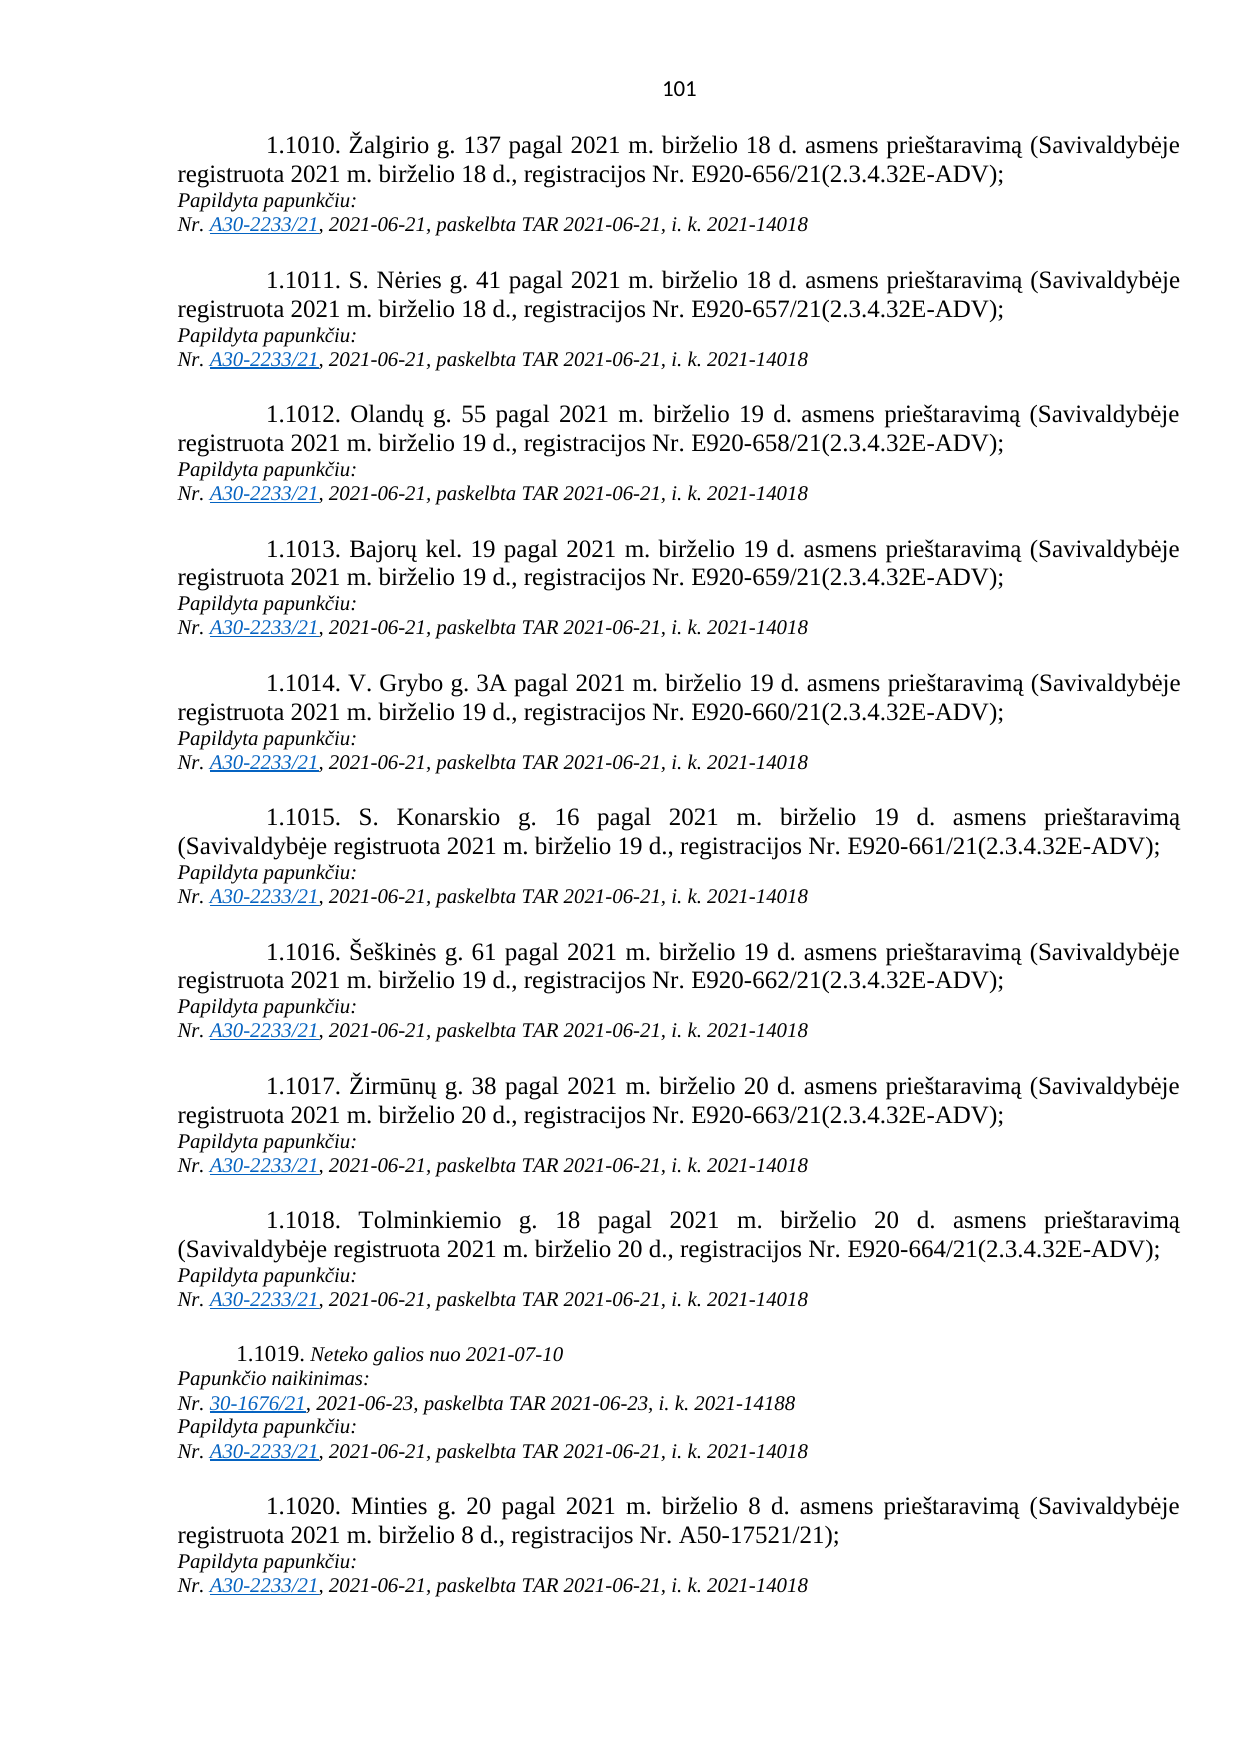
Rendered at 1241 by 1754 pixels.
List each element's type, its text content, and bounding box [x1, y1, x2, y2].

text Papunkčio naikinimas: [177, 1366, 1181, 1390]
text 1.1015. S. Konarskio g. 16 pagal 2021 m. birželio 19 d. asmens prieštaravimą (Savivaldybėje registruota 2021 m. birželio 19 d., registracijos Nr. E920-661/21(2.3.4.32E-ADV); [177, 802, 1181, 860]
text Nr. 30-1676/21, 2021-06-23, paskelbta TAR 2021-06-23, i. k. 2021-14188 [177, 1390, 1181, 1414]
text Papildyta papunkčiu: [177, 1129, 1181, 1153]
text Nr. A30-2233/21, 2021-06-21, paskelbta TAR 2021-06-21, i. k. 2021-14018 [177, 1153, 1181, 1177]
text 1.1012. Olandų g. 55 pagal 2021 m. birželio 19 d. asmens prieštaravimą (Savivaldybėje registruota 2021 m. birželio 19 d., registracijos Nr. E920-658/21(2.3.4.32E-ADV); [177, 399, 1181, 457]
text 1.1010. Žalgirio g. 137 pagal 2021 m. birželio 18 d. asmens prieštaravimą (Savivaldybėje registruota 2021 m. birželio 18 d., registracijos Nr. E920-656/21(2.3.4.32E-ADV); [177, 131, 1181, 188]
text Nr. A30-2233/21, 2021-06-21, paskelbta TAR 2021-06-21, i. k. 2021-14018 [177, 1287, 1181, 1311]
text 1.1016. Šeškinės g. 61 pagal 2021 m. birželio 19 d. asmens prieštaravimą (Savivaldybėje registruota 2021 m. birželio 19 d., registracijos Nr. E920-662/21(2.3.4.32E-ADV); [177, 937, 1181, 994]
text Nr. A30-2233/21, 2021-06-21, paskelbta TAR 2021-06-21, i. k. 2021-14018 [177, 615, 1181, 639]
text Papildyta papunkčiu: [177, 994, 1181, 1018]
text Papildyta papunkčiu: [177, 457, 1181, 481]
text 1.1011. S. Nėries g. 41 pagal 2021 m. birželio 18 d. asmens prieštaravimą (Savivaldybėje registruota 2021 m. birželio 18 d., registracijos Nr. E920-657/21(2.3.4.32E-ADV); [177, 265, 1181, 322]
text Nr. A30-2233/21, 2021-06-21, paskelbta TAR 2021-06-21, i. k. 2021-14018 [177, 750, 1181, 774]
text Nr. A30-2233/21, 2021-06-21, paskelbta TAR 2021-06-21, i. k. 2021-14018 [177, 212, 1181, 236]
text Papildyta papunkčiu: [177, 1263, 1181, 1287]
text Papildyta papunkčiu: [177, 322, 1181, 347]
text Nr. A30-2233/21, 2021-06-21, paskelbta TAR 2021-06-21, i. k. 2021-14018 [177, 1573, 1181, 1597]
text 1.1019. Neteko galios nuo 2021-07-10 [177, 1340, 1181, 1366]
text Papildyta papunkčiu: [177, 726, 1181, 750]
text Nr. A30-2233/21, 2021-06-21, paskelbta TAR 2021-06-21, i. k. 2021-14018 [177, 347, 1181, 371]
text 1.1017. Žirmūnų g. 38 pagal 2021 m. birželio 20 d. asmens prieštaravimą (Savivaldybėje registruota 2021 m. birželio 20 d., registracijos Nr. E920-663/21(2.3.4.32E-ADV); [177, 1071, 1181, 1129]
text 1.1013. Bajorų kel. 19 pagal 2021 m. birželio 19 d. asmens prieštaravimą (Savivaldybėje registruota 2021 m. birželio 19 d., registracijos Nr. E920-659/21(2.3.4.32E-ADV); [177, 534, 1181, 591]
text Nr. A30-2233/21, 2021-06-21, paskelbta TAR 2021-06-21, i. k. 2021-14018 [177, 1018, 1181, 1042]
text Nr. A30-2233/21, 2021-06-21, paskelbta TAR 2021-06-21, i. k. 2021-14018 [177, 481, 1181, 505]
text 1.1014. V. Grybo g. 3A pagal 2021 m. birželio 19 d. asmens prieštaravimą (Savivaldybėje registruota 2021 m. birželio 19 d., registracijos Nr. E920-660/21(2.3.4.32E-ADV); [177, 668, 1181, 726]
text Papildyta papunkčiu: [177, 1414, 1181, 1438]
text Papildyta papunkčiu: [177, 188, 1181, 212]
text Papildyta papunkčiu: [177, 591, 1181, 615]
text 1.1020. Minties g. 20 pagal 2021 m. birželio 8 d. asmens prieštaravimą (Savivaldybėje registruota 2021 m. birželio 8 d., registracijos Nr. A50-17521/21); [177, 1491, 1181, 1549]
text Nr. A30-2233/21, 2021-06-21, paskelbta TAR 2021-06-21, i. k. 2021-14018 [177, 1438, 1181, 1463]
text Papildyta papunkčiu: [177, 1549, 1181, 1573]
text Nr. A30-2233/21, 2021-06-21, paskelbta TAR 2021-06-21, i. k. 2021-14018 [177, 884, 1181, 908]
text 1.1018. Tolminkiemio g. 18 pagal 2021 m. birželio 20 d. asmens prieštaravimą (Savivaldybėje registruota 2021 m. birželio 20 d., registracijos Nr. E920-664/21(2.3.4.32E-ADV); [177, 1206, 1181, 1263]
text Papildyta papunkčiu: [177, 860, 1181, 884]
